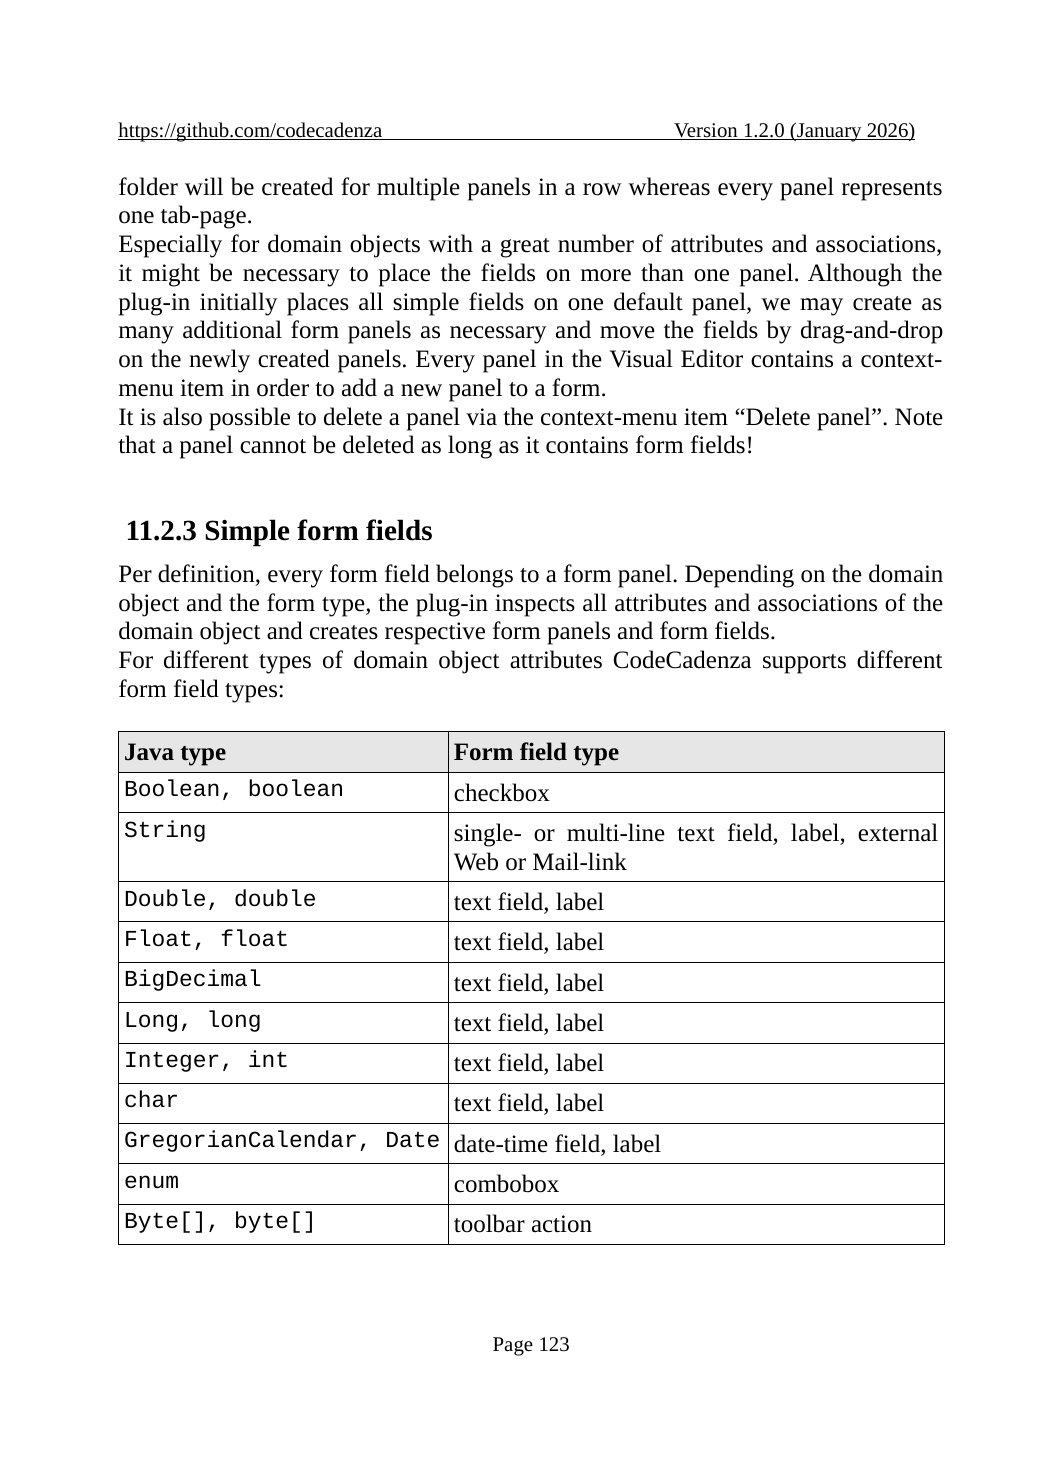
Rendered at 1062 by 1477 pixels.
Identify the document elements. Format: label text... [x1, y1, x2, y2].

table_cell checkbox [449, 773, 944, 812]
text It is also possible to delete a panel via the context-menu item “Delete panel”. Note that a panel cannot be deleted as long as it contains form fields! [118, 402, 944, 459]
subtitle Simple form fields [118, 513, 944, 546]
table_cell Byte[], byte[] [119, 1205, 448, 1244]
table_header Java type [119, 732, 448, 772]
table_cell text field, label [449, 922, 944, 962]
table_header Form field type [449, 732, 944, 772]
table_cell enum [119, 1164, 448, 1204]
table_cell char [119, 1084, 448, 1123]
table_cell text field, label [449, 882, 944, 921]
table_cell text field, label [449, 963, 944, 1002]
text Especially for domain objects with a great number of attributes and associations, it might be necessary to place the fields on more than one panel. Although the plug-in initially places all simple fields on one default panel, we may create as many additional form panels as necessary and move the fields by drag-and-drop on the newly created panels. Every panel in the Visual Editor contains a context-menu item in order to add a new panel to a form. [118, 229, 944, 402]
table_cell combobox [449, 1164, 944, 1204]
table_cell text field, label [449, 1003, 944, 1042]
table_cell Double, double [119, 882, 448, 921]
table_cell text field, label [449, 1084, 944, 1123]
table_cell Long, long [119, 1003, 448, 1042]
table_cell single- or multi-line text field, label, external Web or Mail-link [449, 813, 944, 881]
table_cell toolbar action [449, 1205, 944, 1244]
text For different types of domain object attributes CodeCadenza supports different form field types: [118, 645, 944, 703]
table_cell BigDecimal [119, 963, 448, 1002]
table_cell String [119, 813, 448, 881]
table_cell GregorianCalendar, Date [119, 1124, 448, 1163]
table_cell text field, label [449, 1044, 944, 1083]
table_cell date-time field, label [449, 1124, 944, 1163]
text folder will be created for multiple panels in a row whereas every panel represents one tab-page. [118, 172, 944, 229]
table_cell Integer, int [119, 1044, 448, 1083]
table_cell Float, float [119, 922, 448, 962]
text Per definition, every form field belongs to a form panel. Depending on the domain object and the form type, the plug-in inspects all attributes and associations of the domain object and creates respective form panels and form fields. [118, 559, 944, 645]
table_cell Boolean, boolean [119, 773, 448, 812]
